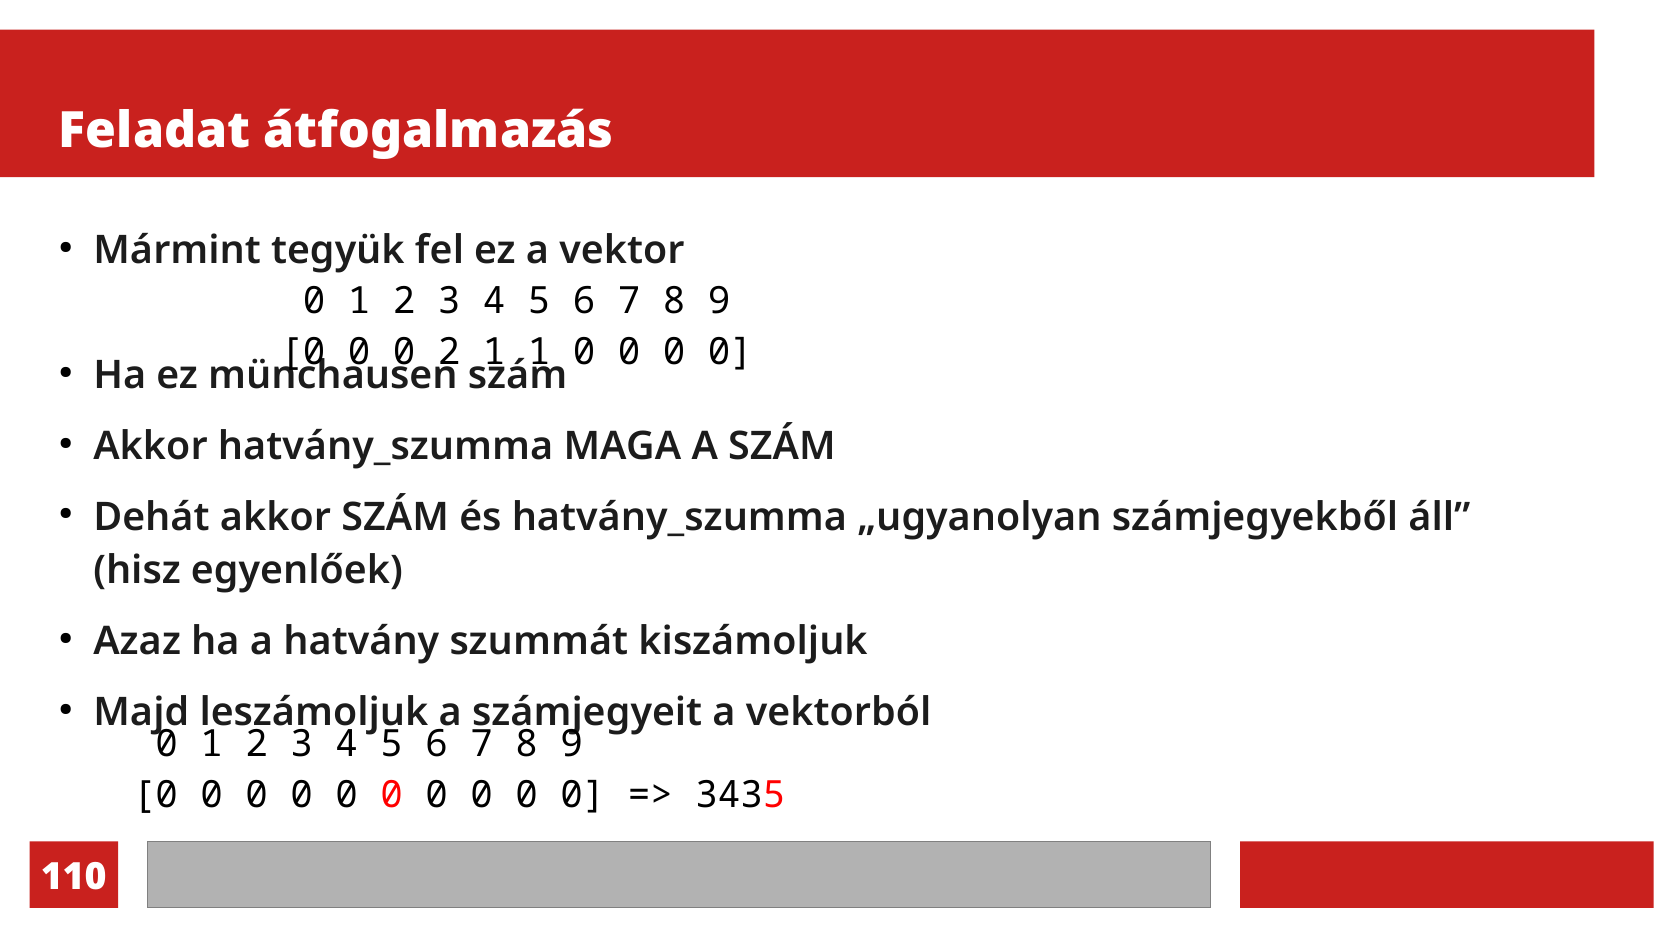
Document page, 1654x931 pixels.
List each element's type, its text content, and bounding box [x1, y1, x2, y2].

text_box 0 1 2 3 4 5 6 7 8 9 [0 0 0 2 1 1 0 0 0 0] [265, 265, 1241, 356]
title Feladat átfogalmazás [59, 44, 1595, 163]
list Mármint tegyük fel ez a vektor Ha ez münchausen szám Akkor hatvány_szumma MAGA A SZÁM Dehát akkor SZÁM és hatvány_szumma „ugyanolyan számjegyekből áll” (hisz egyenlőek) Azaz ha a hatvány szummát kiszámoljuk Majd leszámoljuk a számjegyeit a vektorból [59, 221, 1565, 739]
text_box 0 1 2 3 4 5 6 7 8 9 [0 0 0 0 0 0 0 0 0 0] => 3435 [118, 708, 1093, 799]
